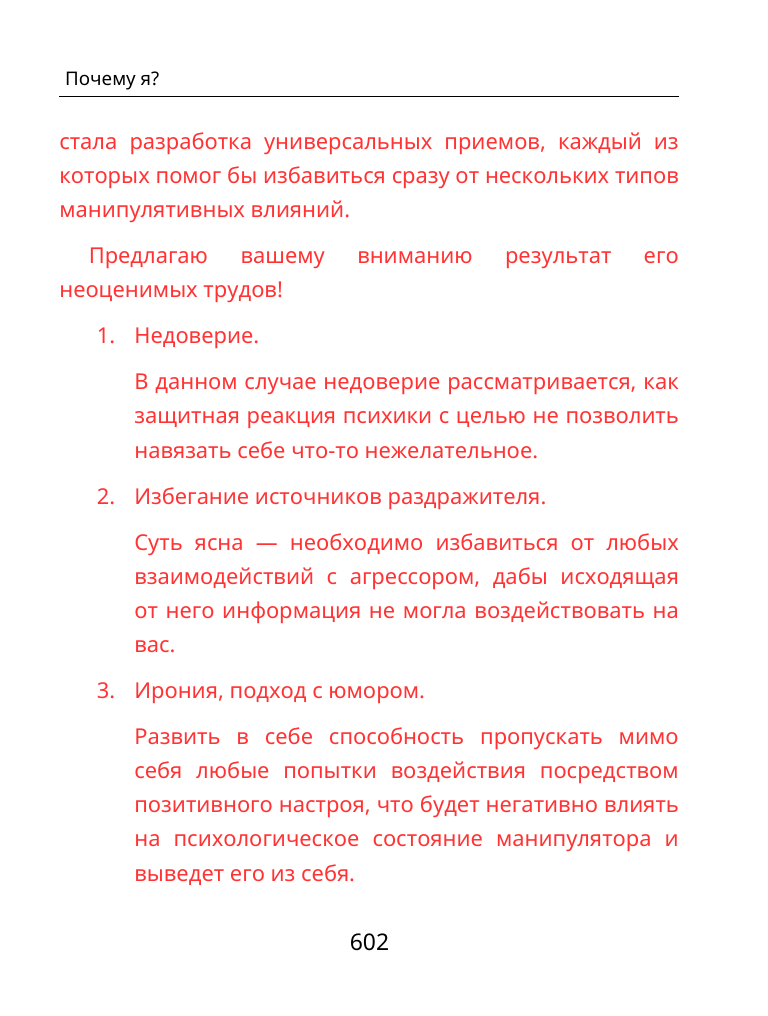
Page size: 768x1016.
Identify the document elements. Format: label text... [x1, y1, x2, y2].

text Предлагаю вашему вниманию результат его неоценимых трудов! [59, 240, 679, 304]
list Недоверие. [97, 320, 679, 350]
list В данном случае недоверие рассматривается, как защитная реакция психики с целью не позволить навязать себе что-то нежелательное. [97, 366, 679, 464]
list Ирония, подход с юмором. [97, 675, 679, 705]
text стала разработка универсальных приемов, каждый из которых помог бы избавиться сразу от нескольких типов манипулятивных влияний. [59, 126, 679, 224]
list Избегание источников раздражителя. [97, 481, 679, 510]
list Суть ясна — необходимо избавиться от любых взаимодействий с агрессором, дабы исходящая от него информация не могла воздействовать на вас. [97, 527, 679, 659]
list Развить в себе способность пропускать мимо себя любые попытки воздействия посредством позитивного настроя, что будет негативно влиять на психологическое состояние манипулятора и выведет его из себя. [97, 721, 679, 887]
